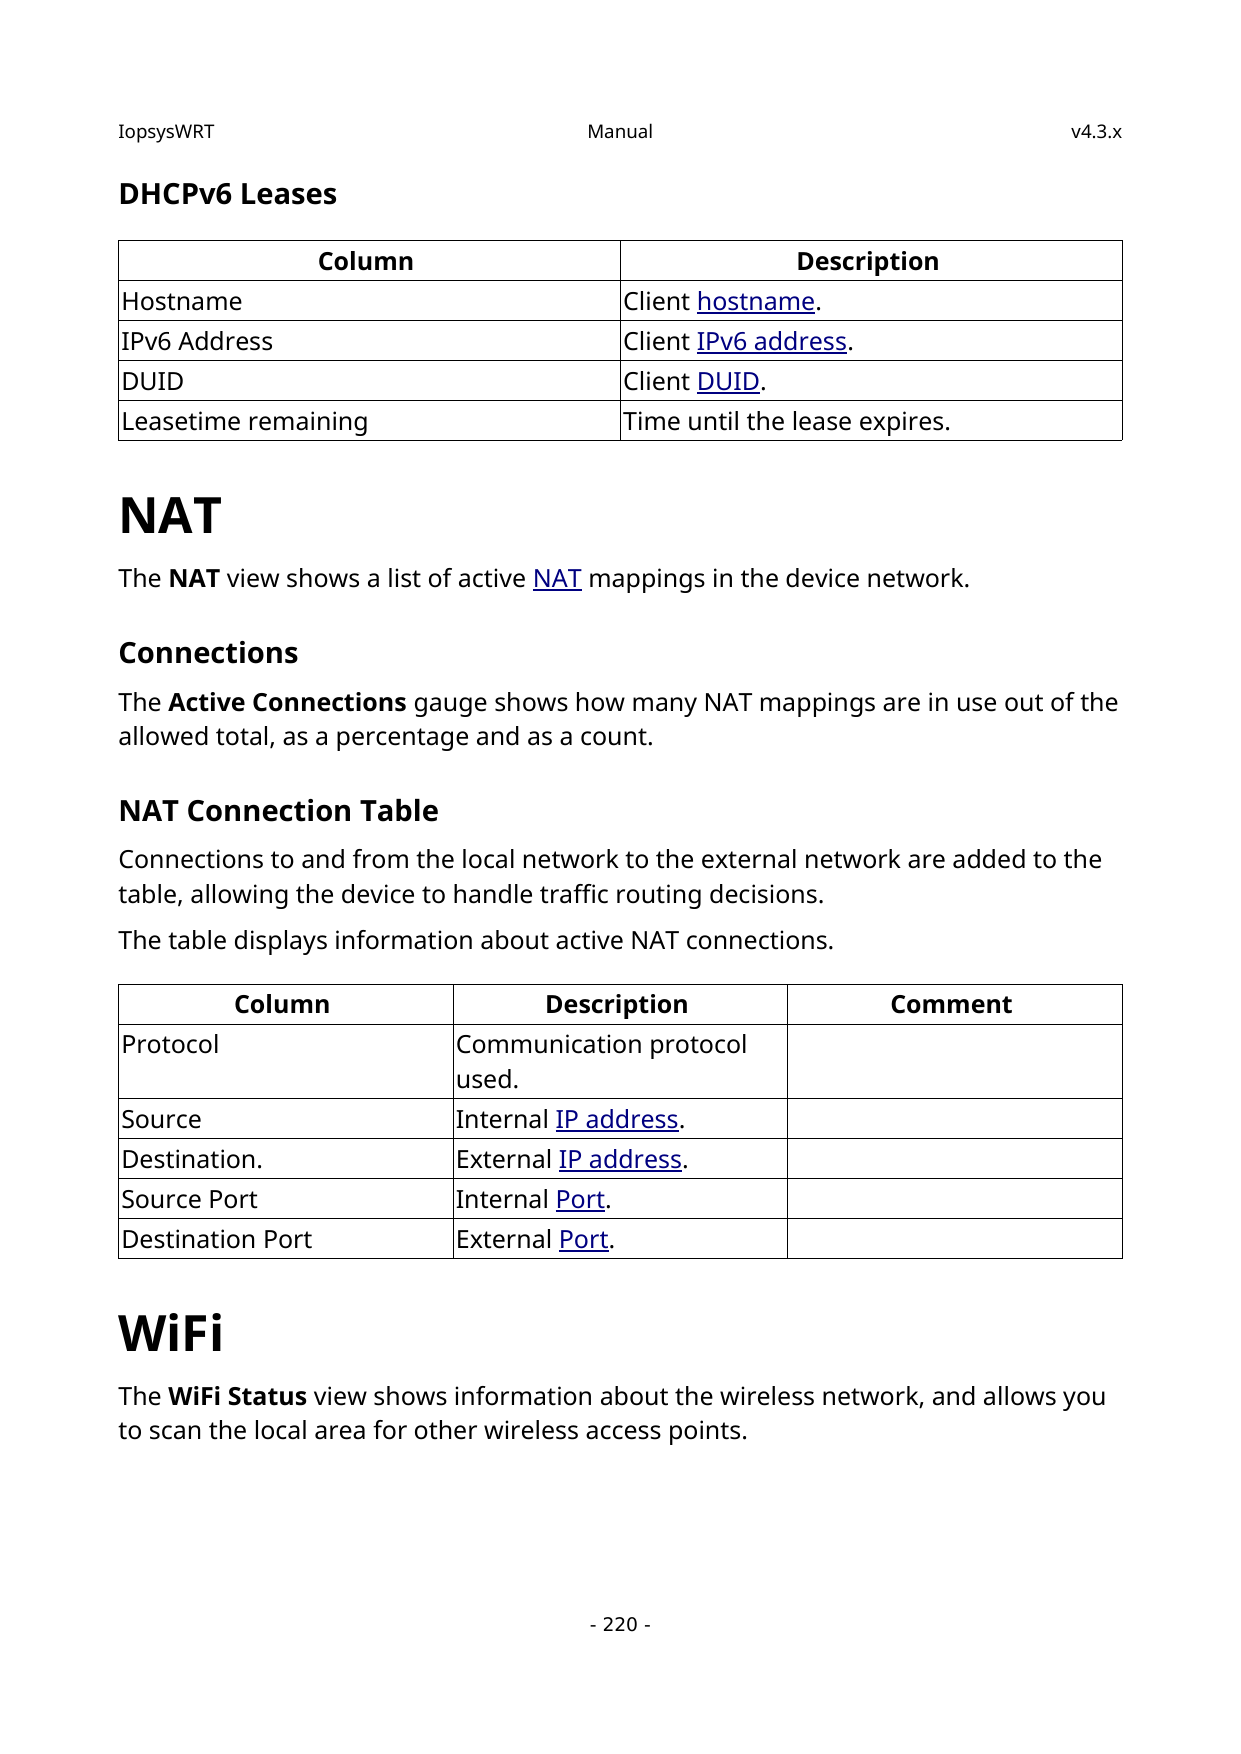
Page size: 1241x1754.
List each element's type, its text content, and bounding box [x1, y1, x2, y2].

table_cell Internal IP address. [454, 1099, 787, 1138]
table_cell [788, 1179, 1122, 1218]
table_cell Client IPv6 address. [621, 321, 1122, 360]
table_header Comment [788, 985, 1122, 1024]
table_header Description [621, 241, 1122, 280]
table_cell [788, 1025, 1122, 1098]
table_cell Time until the lease expires. [621, 401, 1122, 440]
subtitle DHCPv6 Leases [118, 173, 1122, 213]
table_cell DUID [119, 361, 620, 400]
subtitle WiFi [118, 1298, 1122, 1366]
subtitle Connections [118, 632, 1122, 672]
text The WiFi Status view shows information about the wireless network, and allows you to scan the local area for other wireless access points. [118, 1379, 1122, 1447]
table_cell Hostname [119, 281, 620, 320]
subtitle NAT [118, 480, 1122, 548]
table_cell [788, 1139, 1122, 1178]
table_cell Client DUID. [621, 361, 1122, 400]
text The table displays information about active NAT connections. [118, 923, 1122, 957]
table_cell Internal Port. [454, 1179, 787, 1218]
text Connections to and from the local network to the external network are added to the table, allowing the device to handle traffic routing decisions. [118, 842, 1122, 910]
table_cell [788, 1099, 1122, 1138]
table_cell Destination. [119, 1139, 453, 1178]
table_header Description [454, 985, 787, 1024]
table_cell Protocol [119, 1025, 453, 1098]
text The NAT view shows a list of active NAT mappings in the device network. [118, 561, 1122, 595]
table_cell External IP address. [454, 1139, 787, 1178]
table_cell Destination Port [119, 1219, 453, 1258]
table_cell [788, 1219, 1122, 1258]
table_cell Communication protocol used. [454, 1025, 787, 1098]
table_cell Source [119, 1099, 453, 1138]
table_header Column [119, 985, 453, 1024]
table_cell External Port. [454, 1219, 787, 1258]
subtitle NAT Connection Table [118, 790, 1122, 830]
table_cell Source Port [119, 1179, 453, 1218]
table_header Column [119, 241, 620, 280]
table_cell Client hostname. [621, 281, 1122, 320]
table_cell IPv6 Address [119, 321, 620, 360]
text The Active Connections gauge shows how many NAT mappings are in use out of the allowed total, as a percentage and as a count. [118, 684, 1122, 752]
table_cell Leasetime remaining [119, 401, 620, 440]
